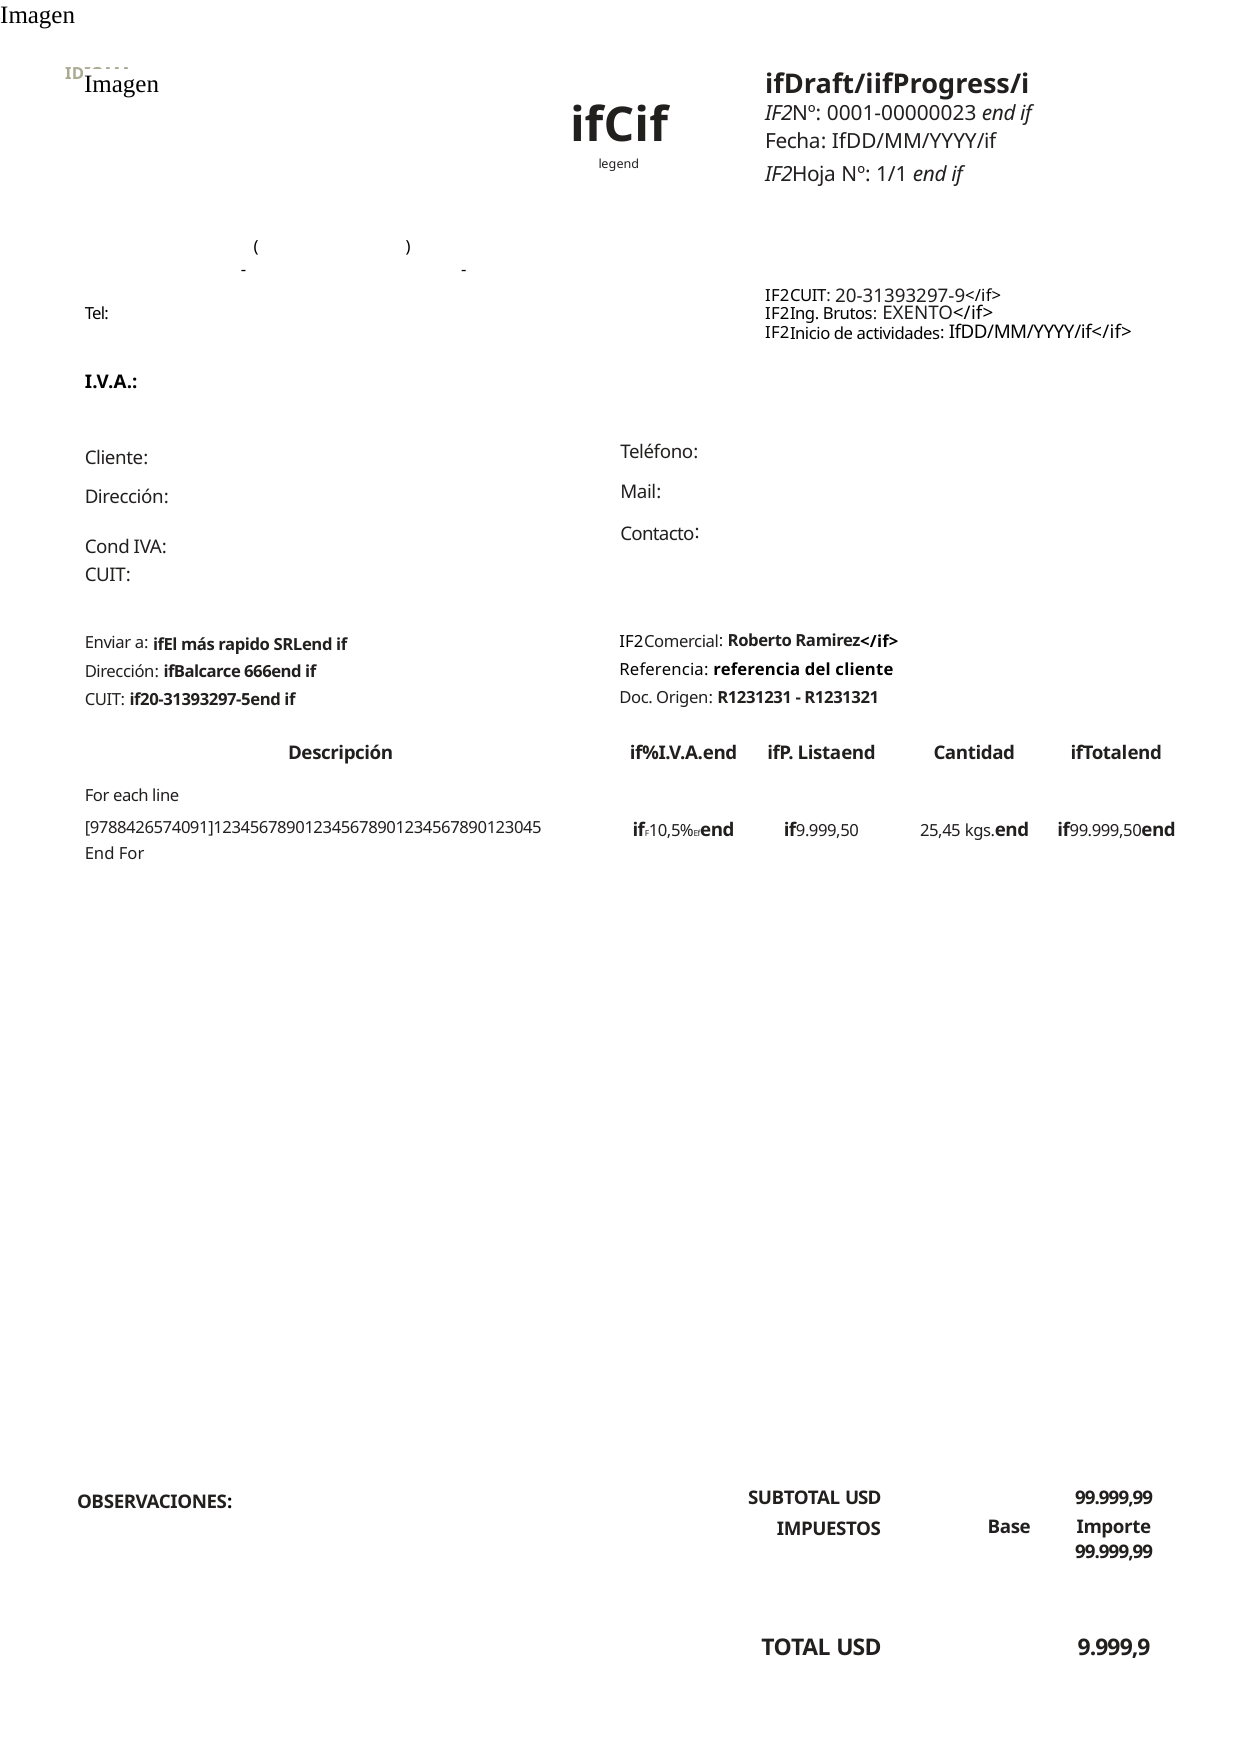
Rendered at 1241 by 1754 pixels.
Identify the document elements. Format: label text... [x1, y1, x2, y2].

table_cell ifF10,5%Efend [616, 812, 750, 841]
table_cell [892, 841, 1057, 870]
table_cell [616, 841, 750, 870]
table_cell if99.999,50end [1057, 812, 1176, 841]
table_header [1057, 783, 1176, 812]
table_header For each line [65, 783, 616, 812]
table_cell [9788426574091]123456789012345678901234567890123045 [65, 812, 616, 841]
table_header [616, 783, 750, 812]
table_cell [1057, 841, 1176, 870]
table_header [892, 783, 1057, 812]
table_cell End For [65, 841, 616, 870]
table_cell 25,45 kgs.end [892, 812, 1057, 841]
table_header [750, 783, 892, 812]
table_cell [750, 841, 892, 870]
table_cell if9.999,50 [750, 812, 892, 841]
